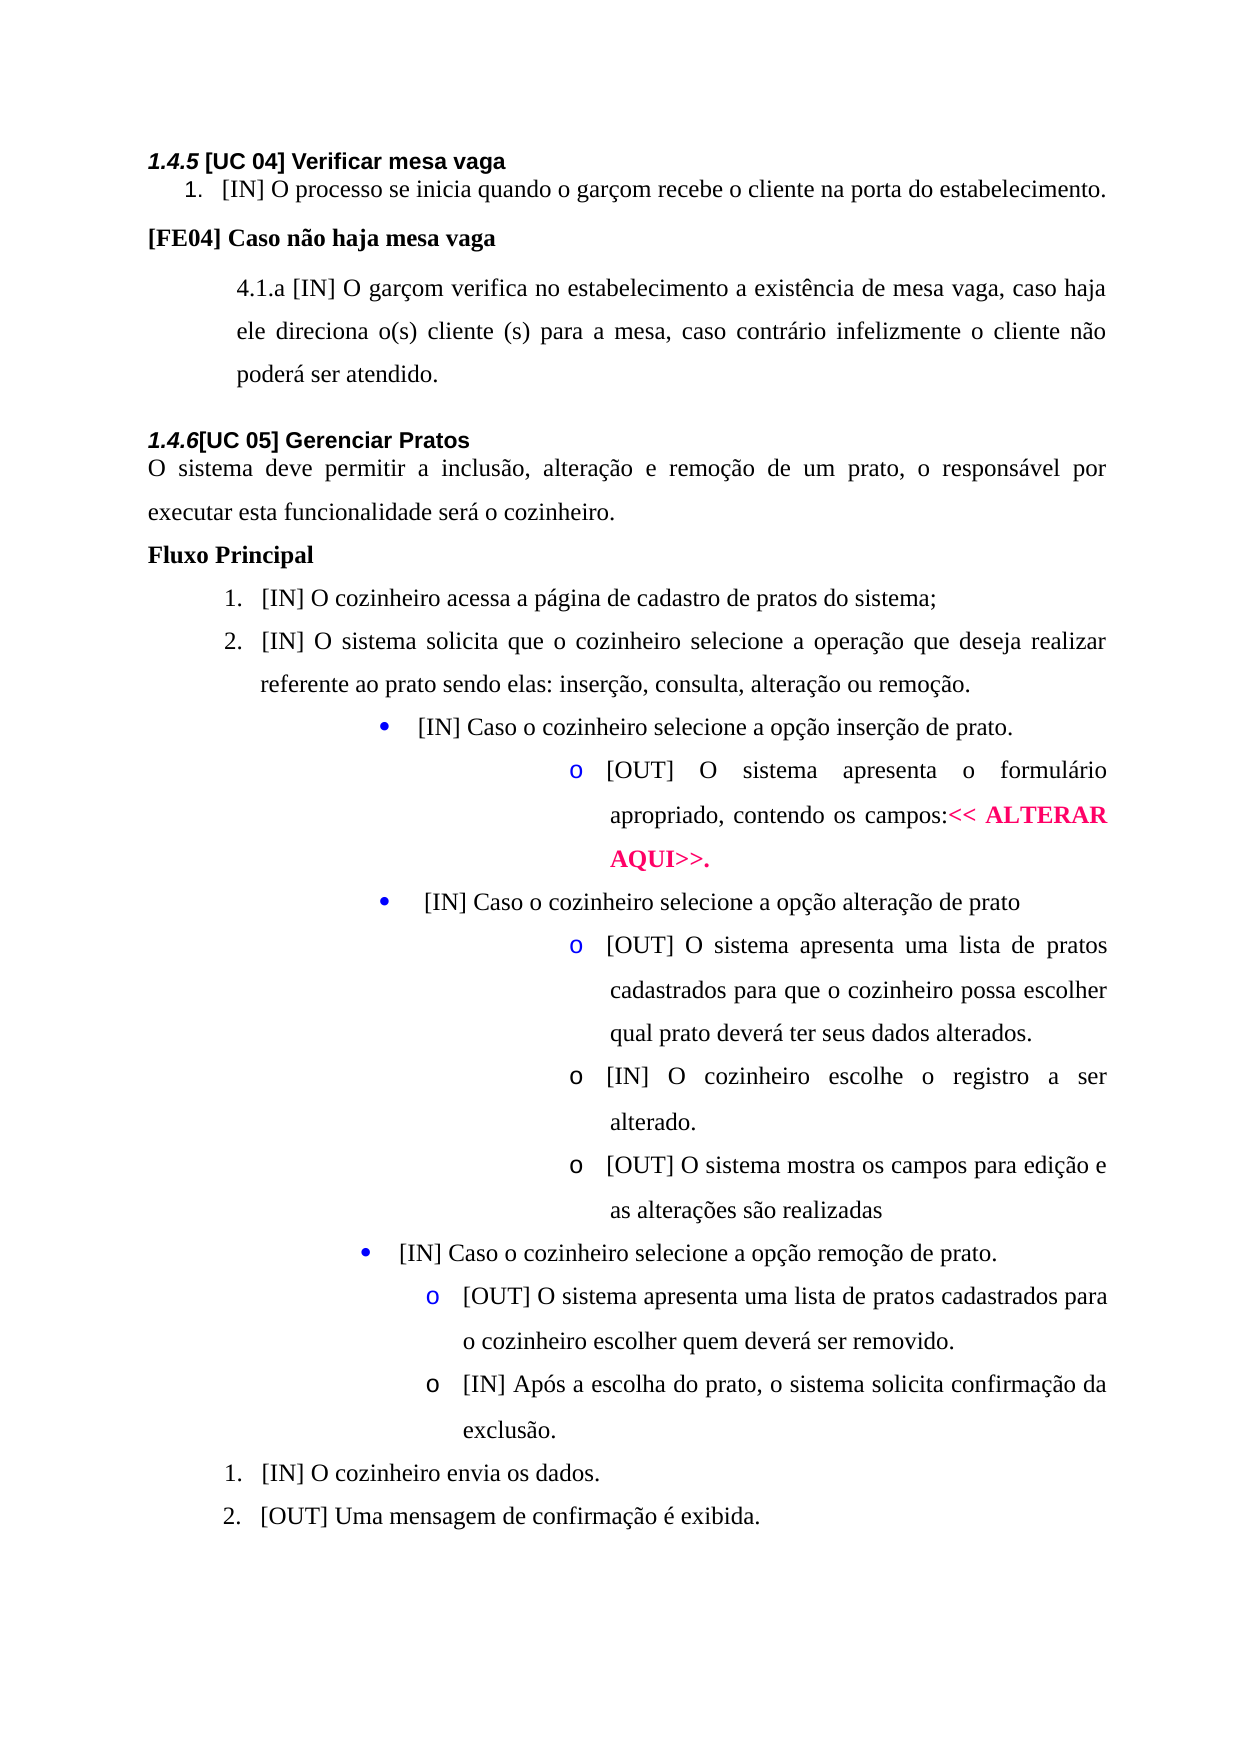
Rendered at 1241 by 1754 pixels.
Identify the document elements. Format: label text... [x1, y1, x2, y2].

list [IN] O processo se inicia quando o garçom recebe o cliente na porta do estabelecimento. [184, 174, 1107, 203]
text 4.1.a [IN] O garçom verifica no estabelecimento a existência de mesa vaga, caso haja ele direciona o(s) cliente (s) para a mesa, caso contrário infelizmente o cliente não poderá ser atendido. [236, 273, 1107, 388]
subtitle [UC 05] Gerenciar Pratos [148, 427, 1107, 453]
list [IN] O cozinheiro envia os dados. [223, 1458, 1107, 1487]
list [IN] Caso o cozinheiro selecione a opção inserção de prato. [380, 712, 1107, 741]
text O sistema deve permitir a inclusão, alteração e remoção de um prato, o responsável por executar esta funcionalidade será o cozinheiro. [148, 453, 1107, 525]
list [IN] O cozinheiro escolhe o registro a ser alterado. [568, 1061, 1107, 1135]
subtitle [UC 04] Verificar mesa vaga [148, 148, 1107, 174]
list [OUT] O sistema apresenta uma lista de pratos cadastrados para que o cozinheiro possa escolher qual prato deverá ter seus dados alterados. [568, 930, 1107, 1047]
text [FE04] Caso não haja mesa vaga [148, 223, 1107, 252]
list [OUT] O sistema mostra os campos para edição e as alterações são realizadas [568, 1150, 1107, 1224]
list [OUT] O sistema apresenta uma lista de pratos cadastrados para o cozinheiro escolher quem deverá ser removido. [425, 1281, 1107, 1355]
list [IN] O cozinheiro acessa a página de cadastro de pratos do sistema; [223, 583, 1107, 612]
list [OUT] Uma mensagem de confirmação é exibida. [223, 1501, 1107, 1530]
text Fluxo Principal [148, 540, 1107, 568]
list [OUT] O sistema apresenta o formulário apropriado, contendo os campos:<< ALTERAR AQUI>>. [568, 755, 1107, 872]
list [IN] Após a escolha do prato, o sistema solicita confirmação da exclusão. [425, 1369, 1107, 1443]
list [IN] Caso o cozinheiro selecione a opção remoção de prato. [361, 1238, 1107, 1267]
list [IN] O sistema solicita que o cozinheiro selecione a operação que deseja realizar referente ao prato sendo elas: inserção, consulta, alteração ou remoção. [223, 626, 1107, 698]
list [IN] Caso o cozinheiro selecione a opção alteração de prato [380, 887, 1107, 916]
